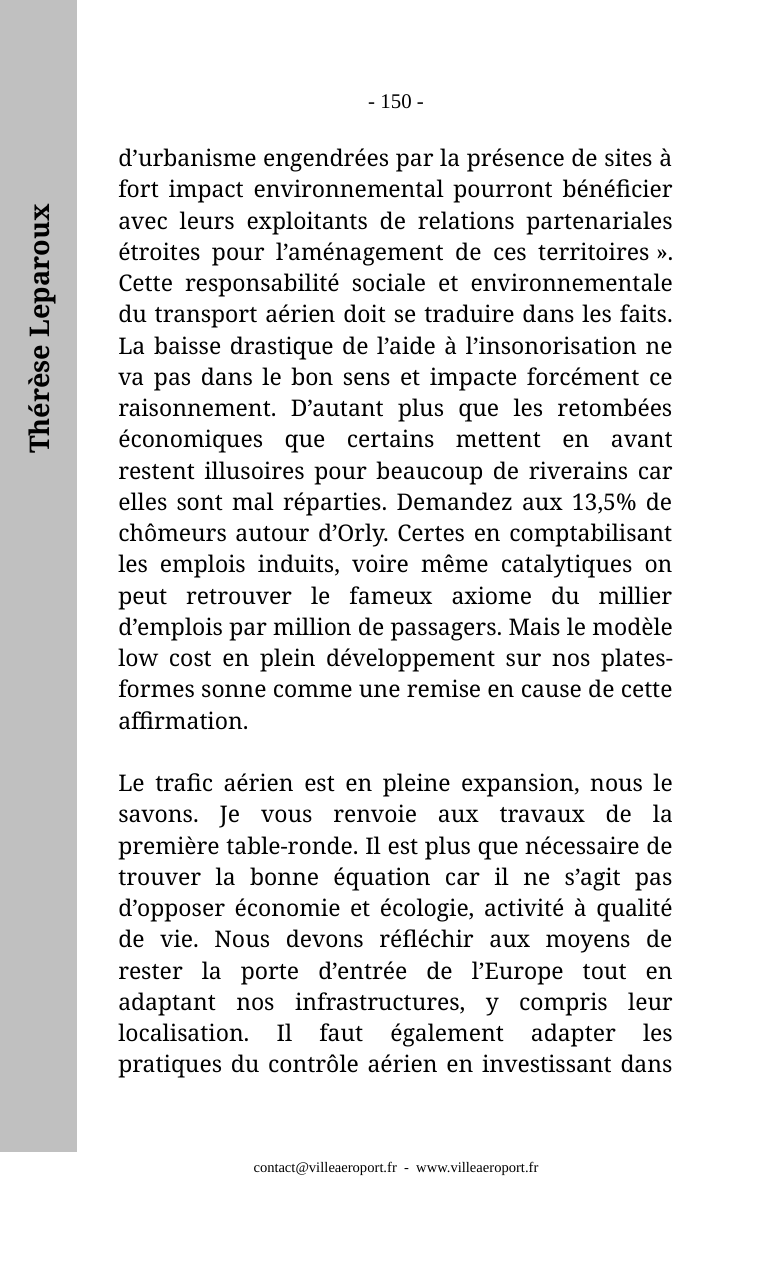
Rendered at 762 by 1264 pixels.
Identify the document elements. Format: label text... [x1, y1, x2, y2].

text Thérèse Leparoux [0, 187, 77, 454]
text d’urbanisme engendrées par la présence de sites à fort impact environnemental pourront bénéficier avec leurs exploitants de relations partenariales étroites pour l’aménagement de ces territoires ». Cette responsabilité sociale et environnementale du transport aérien doit se traduire dans les faits. La baisse drastique de l’aide à l’insonorisation ne va pas dans le bon sens et impacte forcément ce raisonnement. D’autant plus que les retombées économiques que certains mettent en avant restent illusoires pour beaucoup de riverains car elles sont mal réparties. Demandez aux 13,5% de chômeurs autour d’Orly. Certes en comptabilisant les emplois induits, voire même catalytiques on peut retrouver le fameux axiome du millier d’emplois par million de passagers. Mais le modèle low cost en plein développement sur nos plates-formes sonne comme une remise en cause de cette affirmation. [118, 142, 673, 736]
text Le trafic aérien est en pleine expansion, nous le savons. Je vous renvoie aux travaux de la première table-ronde. Il est plus que nécessaire de trouver la bonne équation car il ne s’agit pas d’opposer économie et écologie, activité à qualité de vie. Nous devons réfléchir aux moyens de rester la porte d’entrée de l’Europe tout en adaptant nos infrastructures, y compris leur localisation. Il faut également adapter les pratiques du contrôle aérien en investissant dans [118, 767, 673, 1079]
